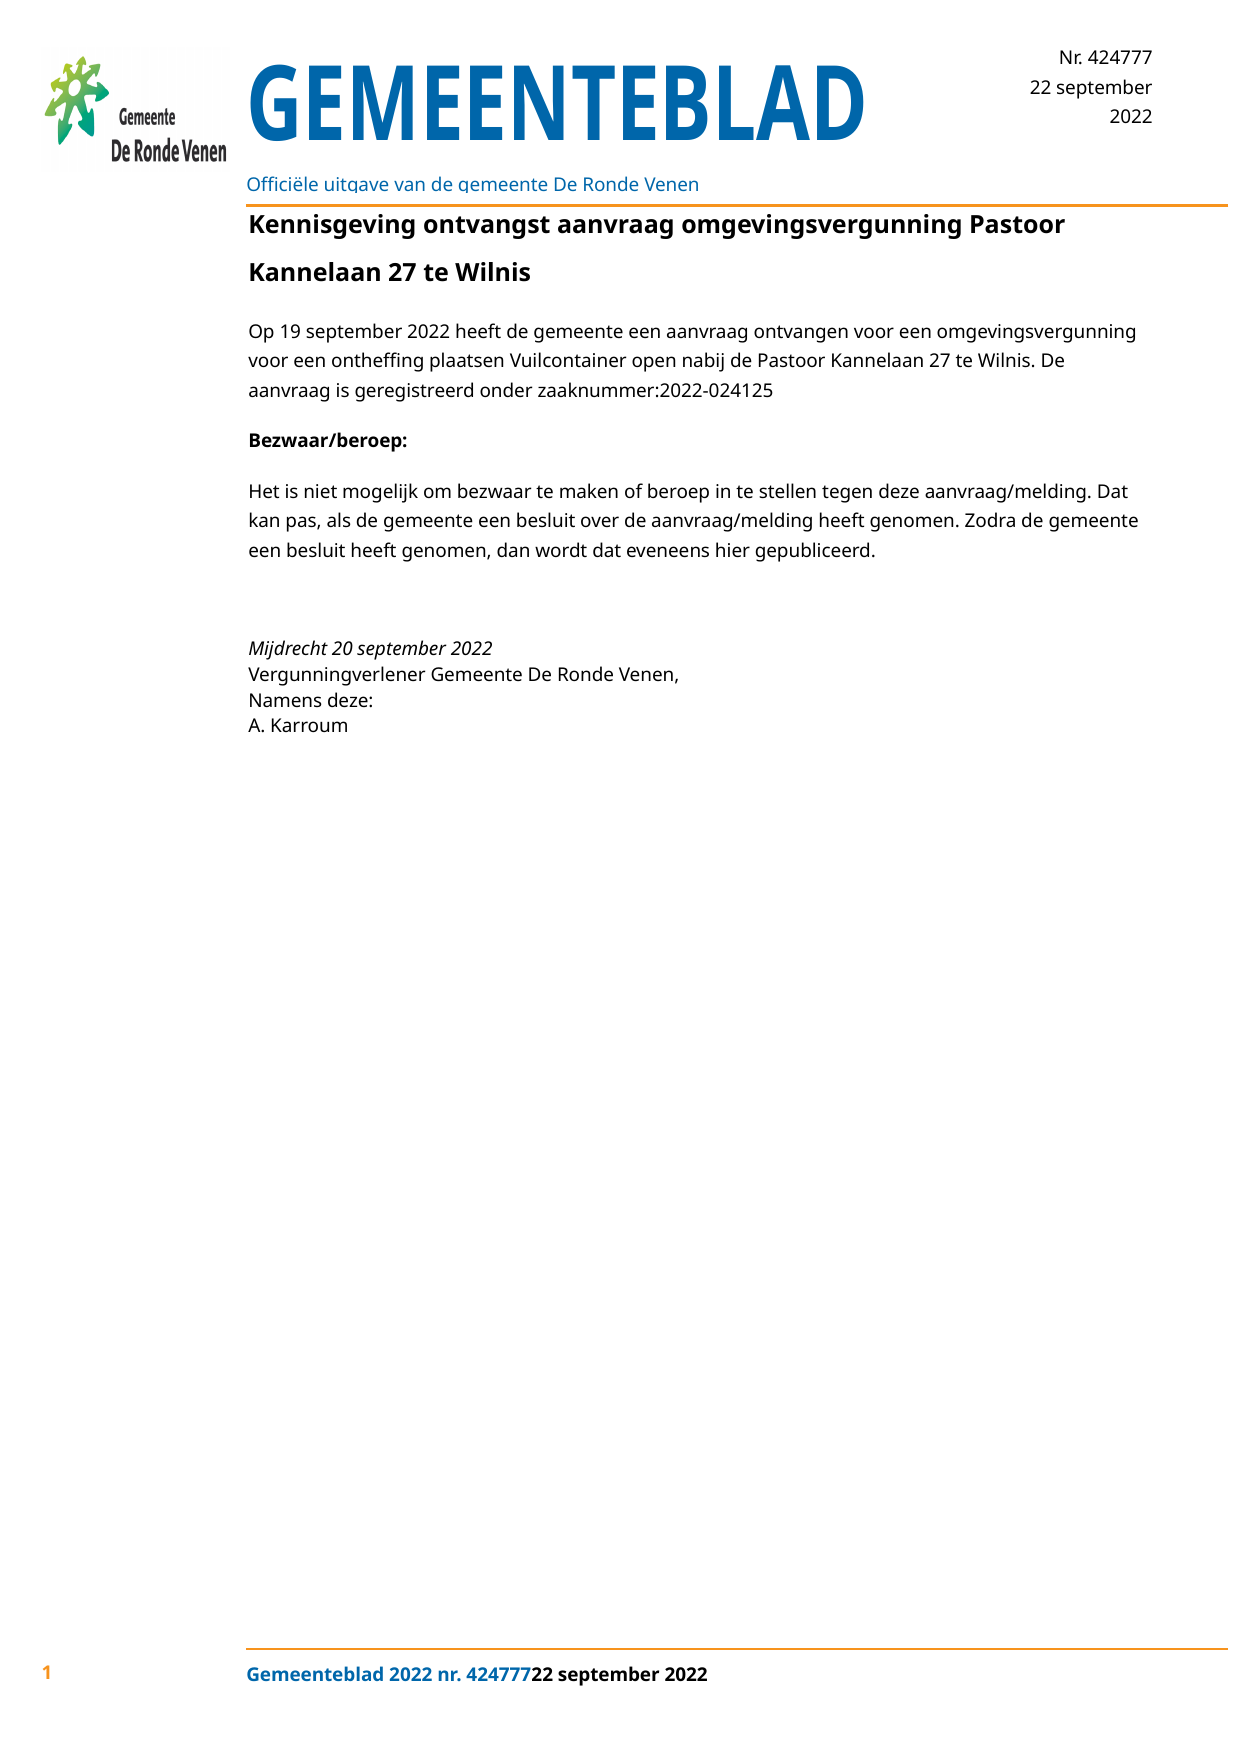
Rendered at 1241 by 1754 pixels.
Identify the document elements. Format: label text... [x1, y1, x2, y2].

picture [41, 47, 231, 172]
text Mijdrecht 20 september 2022 [248, 635, 1152, 661]
text Bezwaar/beroep: [248, 427, 1152, 453]
text A. Karroum [248, 712, 1152, 738]
text Op 19 september 2022 heeft de gemeente een aanvraag ontvangen voor een omgevingsvergunning voor een ontheffing plaatsen Vuilcontainer open nabij de Pastoor Kannelaan 27 te Wilnis. De aanvraag is geregistreerd onder zaaknummer:2022-024125 [248, 318, 1152, 403]
text Namens deze: [248, 687, 1152, 712]
text Kennisgeving ontvangst aanvraag omgevingsvergunning Pastoor Kannelaan 27 te Wilnis [248, 207, 1152, 288]
text Het is niet mogelijk om bezwaar te maken of beroep in te stellen tegen deze aanvraag/melding. Dat kan pas, als de gemeente een besluit over de aanvraag/melding heeft genomen. Zodra de gemeente een besluit heeft genomen, dan wordt dat eveneens hier gepubliceerd. [248, 478, 1152, 563]
text Vergunningverlener Gemeente De Ronde Venen, [248, 661, 1152, 687]
